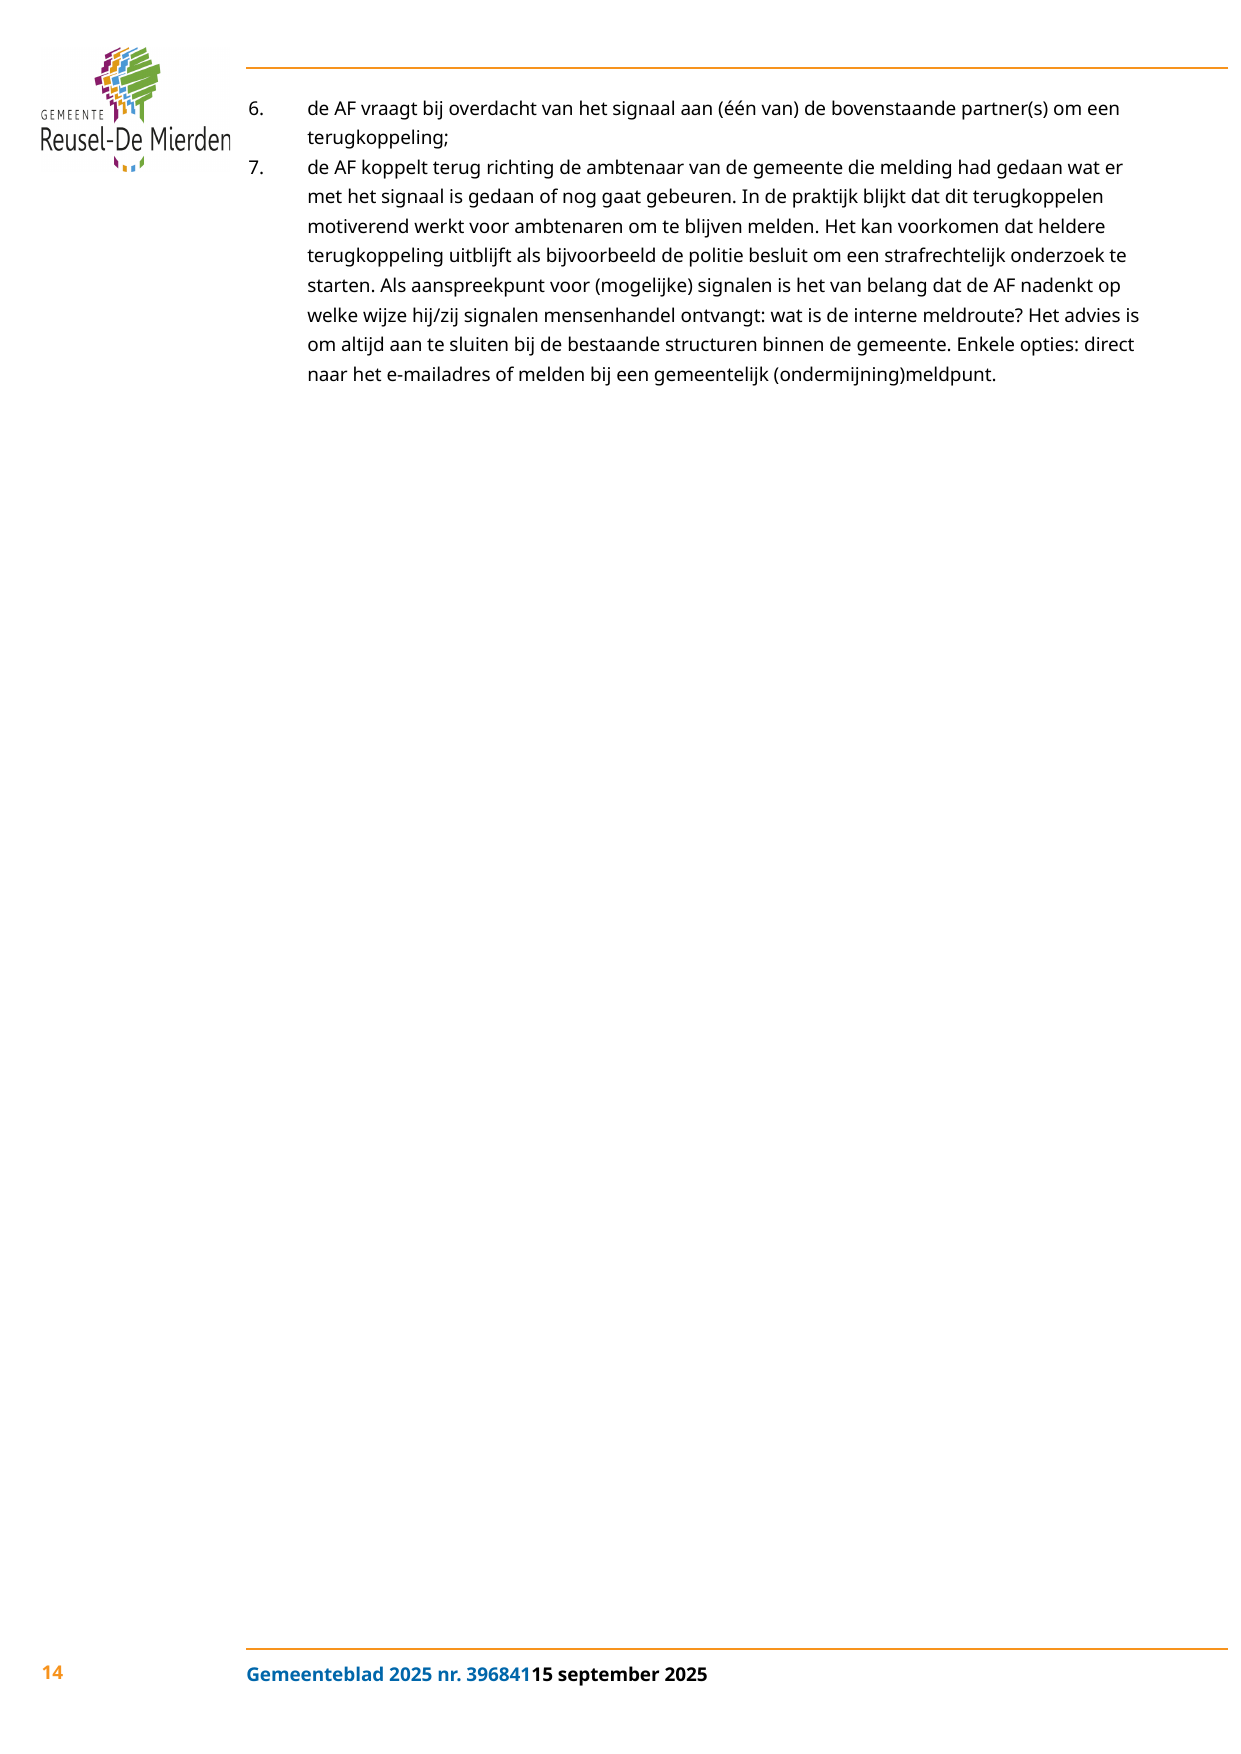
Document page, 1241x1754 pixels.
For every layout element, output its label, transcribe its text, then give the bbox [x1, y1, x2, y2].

list de AF koppelt terug richting de ambtenaar van de gemeente die melding had gedaan wat er met het signaal is gedaan of nog gaat gebeuren. In de praktijk blijkt dat dit terugkoppelen motiverend werkt voor ambtenaren om te blijven melden. Het kan voorkomen dat heldere terugkoppeling uitblijft als bijvoorbeeld de politie besluit om een strafrechtelijk onderzoek te starten. Als aanspreekpunt voor (mogelijke) signalen is het van belang dat de AF nadenkt op welke wijze hij/zij signalen mensenhandel ontvangt: wat is de interne meldroute? Het advies is om altijd aan te sluiten bij de bestaande structuren binnen de gemeente. Enkele opties: direct naar het e-mailadres of melden bij een gemeentelijk (ondermijning)meldpunt. [248, 154, 1152, 387]
picture [41, 47, 231, 172]
list de AF vraagt bij overdacht van het signaal aan (één van) de bovenstaande partner(s) om een terugkoppeling; [248, 95, 1152, 150]
